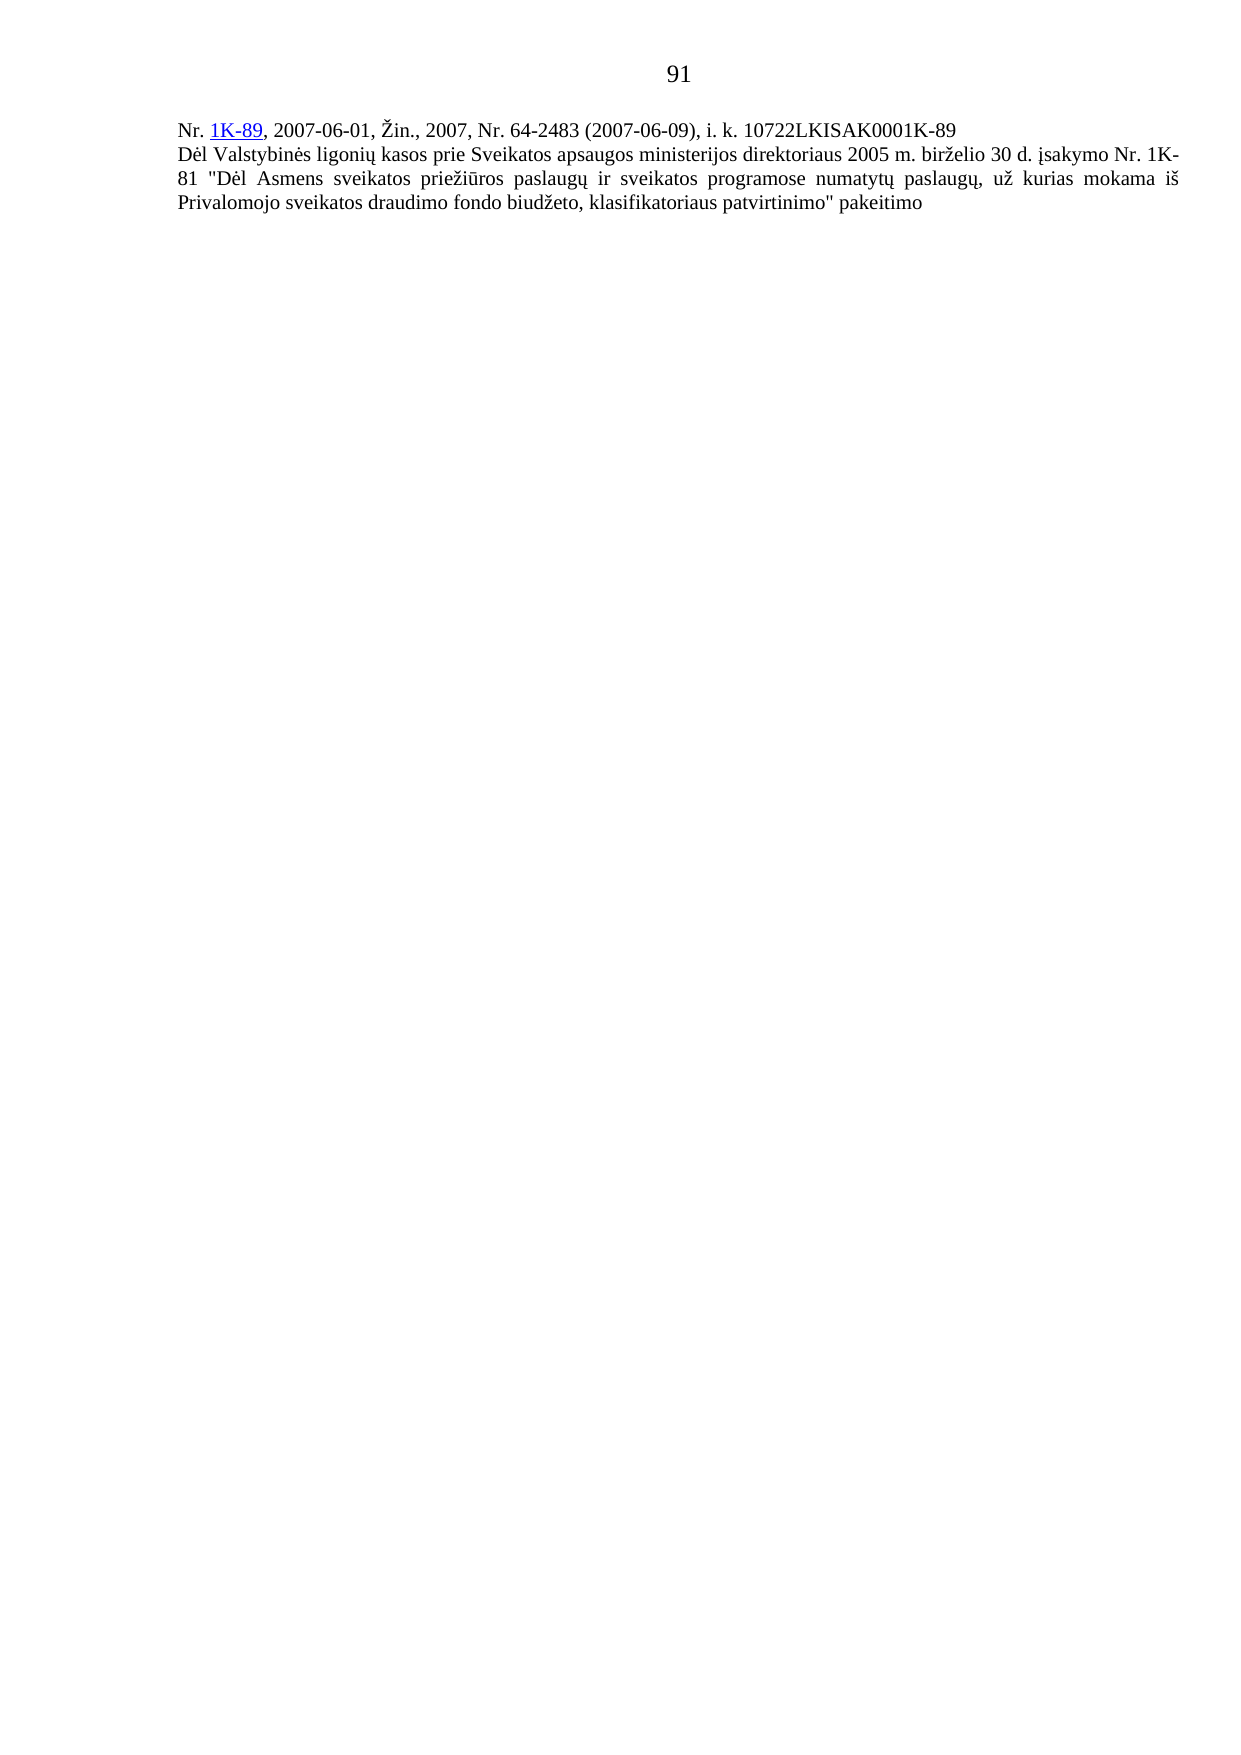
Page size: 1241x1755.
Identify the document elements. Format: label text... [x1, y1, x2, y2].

text Dėl Valstybinės ligonių kasos prie Sveikatos apsaugos ministerijos direktoriaus 2005 m. birželio 30 d. įsakymo Nr. 1K-81 "Dėl Asmens sveikatos priežiūros paslaugų ir sveikatos programose numatytų paslaugų, už kurias mokama iš Privalomojo sveikatos draudimo fondo biudžeto, klasifikatoriaus patvirtinimo" pakeitimo [177, 142, 1181, 214]
text Nr. 1K-89, 2007-06-01, Žin., 2007, Nr. 64-2483 (2007-06-09), i. k. 10722LKISAK0001K-89 [177, 118, 1181, 142]
